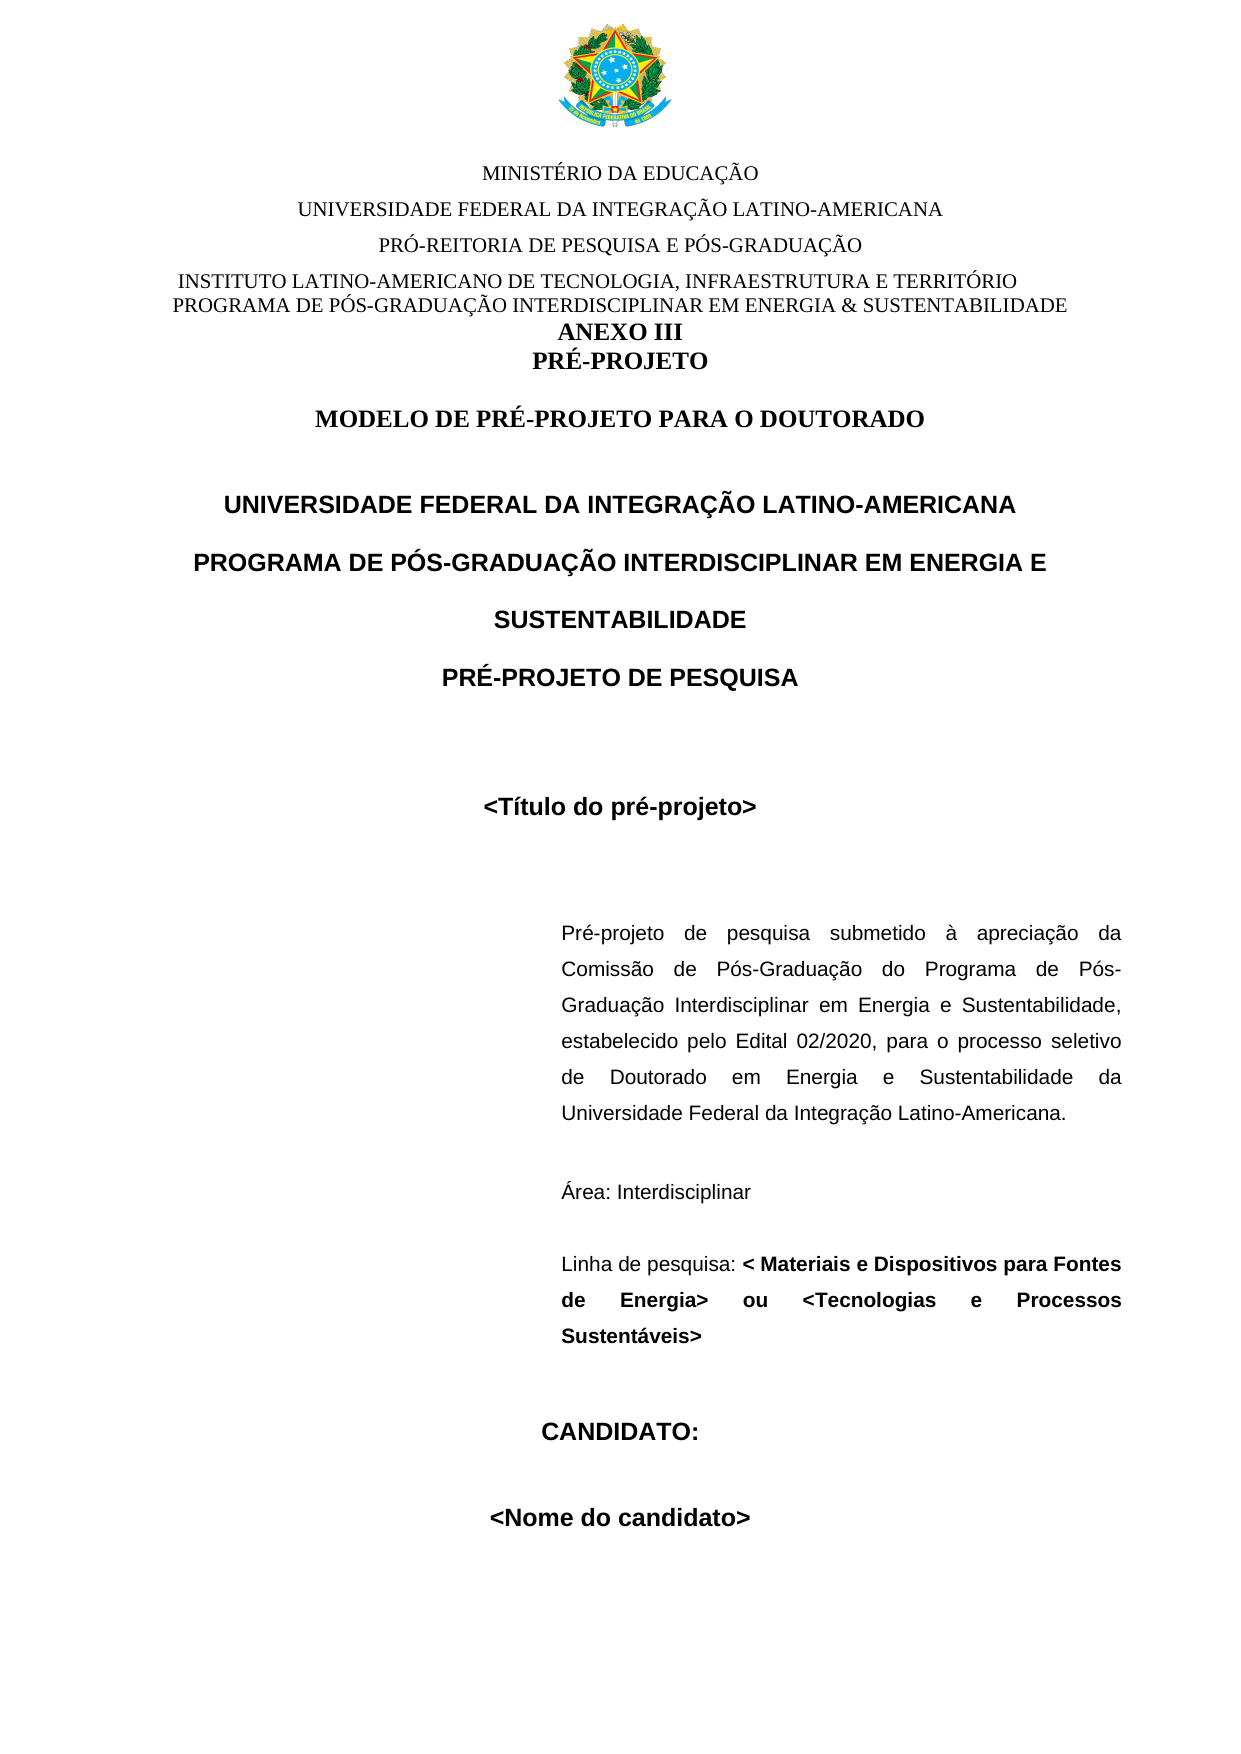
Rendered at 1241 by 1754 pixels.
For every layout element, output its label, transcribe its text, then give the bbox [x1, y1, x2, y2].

text MODELO DE PRÉ-PROJETO PARA O DOUTORADO [118, 404, 1122, 432]
text PRÉ-PROJETO DE PESQUISA [118, 662, 1122, 691]
text CANDIDATO: [118, 1417, 1122, 1446]
text <Nome do candidato> [118, 1503, 1122, 1532]
text <Título do pré-projeto> [118, 792, 1122, 821]
picture [643, 113, 651, 119]
text ANEXO III [118, 317, 1122, 346]
text UNIVERSIDADE FEDERAL DA INTEGRAÇÃO LATINO-AMERICANA [118, 490, 1122, 519]
text Linha de pesquisa: < Materiais e Dispositivos para Fontes de Energia> ou <Tecnologias e Processos Sustentáveis> [561, 1252, 1122, 1348]
text Pré-projeto de pesquisa submetido à apreciação da Comissão de Pós-Graduação do Programa de Pós-Graduação Interdisciplinar em Energia e Sustentabilidade, estabelecido pelo Edital 02/2020, para o processo seletivo de Doutorado em Energia e Sustentabilidade da Universidade Federal da Integração Latino-Americana. [561, 921, 1122, 1125]
text Área: Interdisciplinar [561, 1180, 1122, 1204]
picture [638, 106, 651, 114]
text PROGRAMA DE PÓS-GRADUAÇÃO INTERDISCIPLINAR EM ENERGIA E SUSTENTABILIDADE [118, 547, 1122, 634]
text PRÉ-PROJETO [118, 346, 1122, 375]
picture [558, 24, 672, 127]
